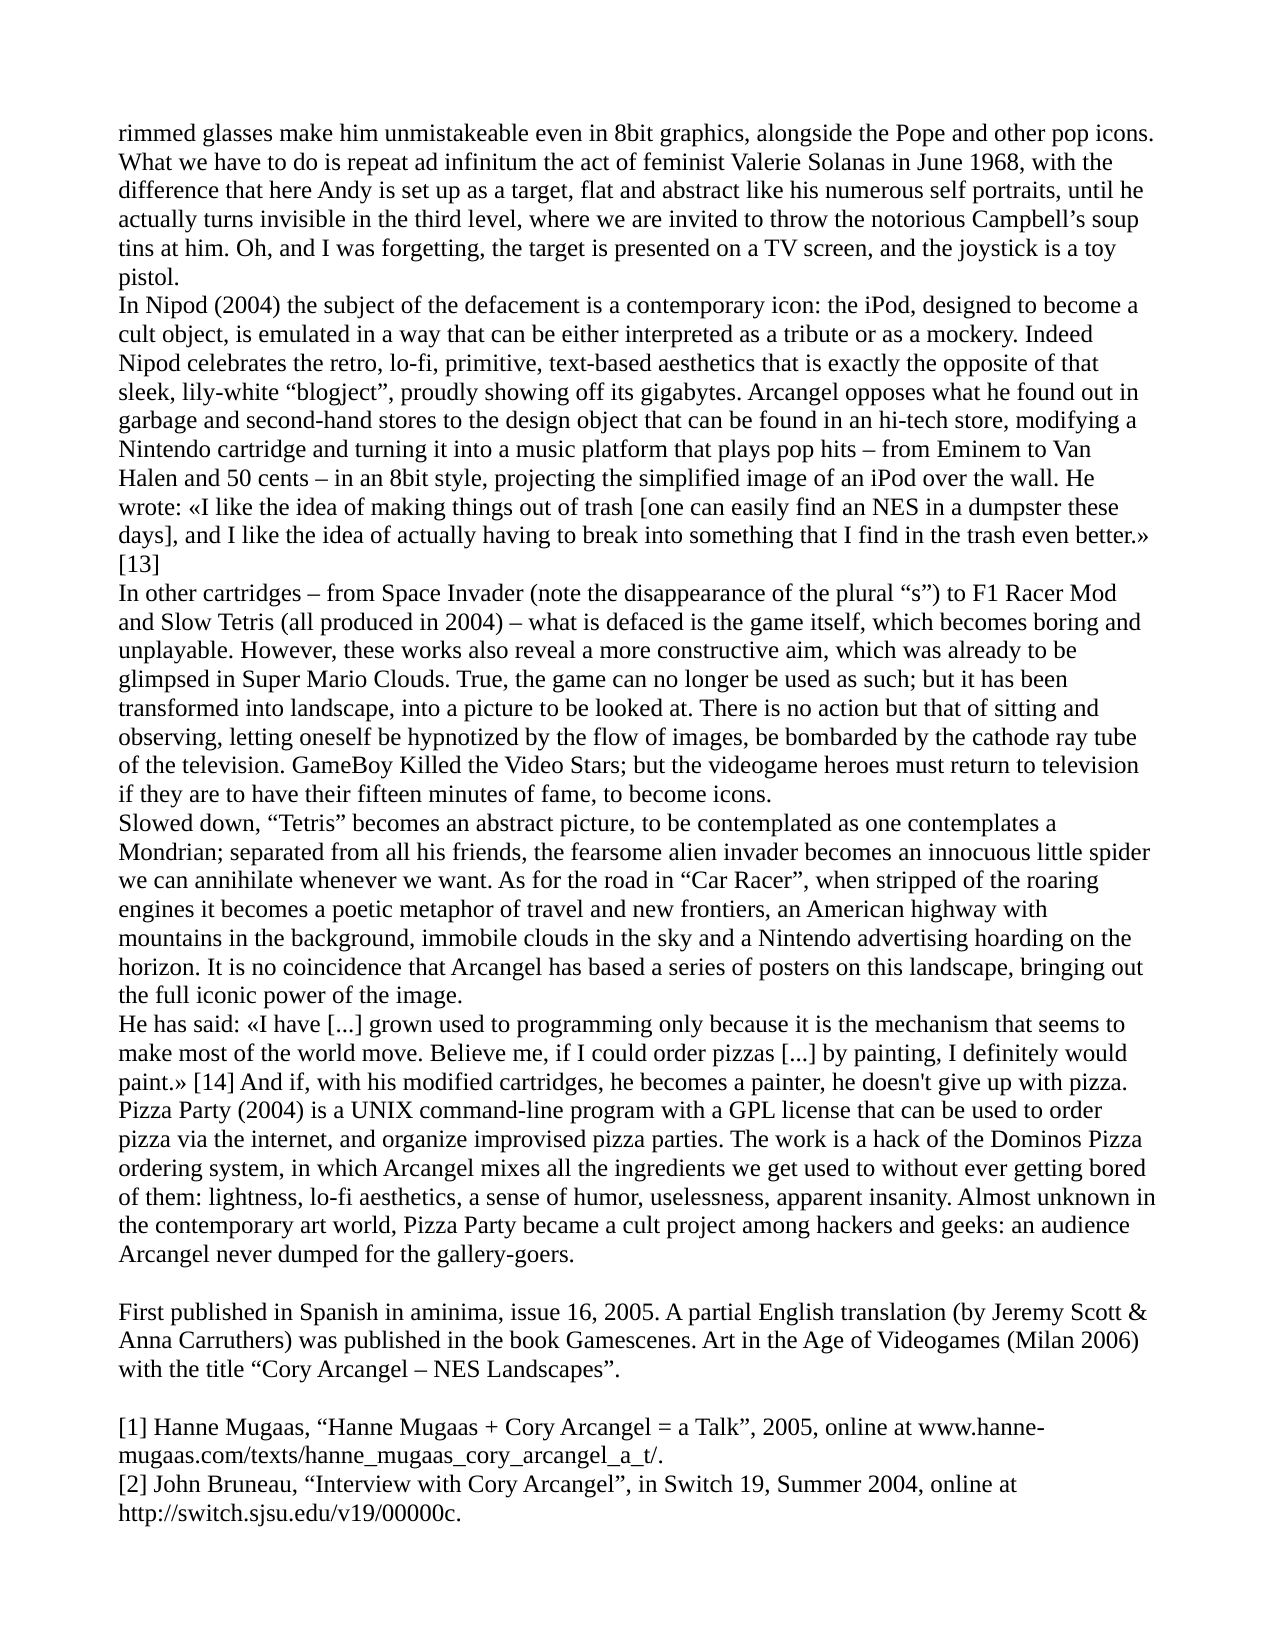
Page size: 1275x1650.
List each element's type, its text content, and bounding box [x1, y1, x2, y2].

text [2] John Bruneau, “Interview with Cory Arcangel”, in Switch 19, Summer 2004, online at http://switch.sjsu.edu/v19/00000c. [118, 1469, 1157, 1527]
text First published in Spanish in aminima, issue 16, 2005. A partial English translation (by Jeremy Scott & Anna Carruthers) was published in the book Gamescenes. Art in the Age of Videogames (Milan 2006) with the title “Cory Arcangel – NES Landscapes”. [118, 1297, 1157, 1383]
text In Nipod (2004) the subject of the defacement is a contemporary icon: the iPod, designed to become a cult object, is emulated in a way that can be either interpreted as a tribute or as a mockery. Indeed Nipod celebrates the retro, lo-fi, primitive, text-based aesthetics that is exactly the opposite of that sleek, lily-white “blogject”, proudly showing off its gigabytes. Arcangel opposes what he found out in garbage and second-hand stores to the design object that can be found in an hi-tech store, modifying a Nintendo cartridge and turning it into a music platform that plays pop hits – from Eminem to Van Halen and 50 cents – in an 8bit style, projecting the simplified image of an iPod over the wall. He wrote: «I like the idea of making things out of trash [one can easily find an NES in a dumpster these days], and I like the idea of actually having to break into something that I find in the trash even better.» [13] [118, 291, 1157, 578]
text Slowed down, “Tetris” becomes an abstract picture, to be contemplated as one contemplates a Mondrian; separated from all his friends, the fearsome alien invader becomes an innocuous little spider we can annihilate whenever we want. As for the road in “Car Racer”, when stripped of the roaring engines it becomes a poetic metaphor of travel and new frontiers, an American highway with mountains in the background, immobile clouds in the sky and a Nintendo advertising hoarding on the horizon. It is no coincidence that Arcangel has based a series of posters on this landscape, bringing out the full iconic power of the image. [118, 808, 1157, 1009]
text [1] Hanne Mugaas, “Hanne Mugaas + Cory Arcangel = a Talk”, 2005, online at www.hanne-mugaas.com/texts/hanne_mugaas_cory_arcangel_a_t/. [118, 1412, 1157, 1469]
text In other cartridges – from Space Invader (note the disappearance of the plural “s”) to F1 Racer Mod and Slow Tetris (all produced in 2004) – what is defaced is the game itself, which becomes boring and unplayable. However, these works also reveal a more constructive aim, which was already to be glimpsed in Super Mario Clouds. True, the game can no longer be used as such; but it has been transformed into landscape, into a picture to be looked at. There is no action but that of sitting and observing, letting oneself be hypnotized by the flow of images, be bombarded by the cathode ray tube of the television. GameBoy Killed the Video Stars; but the videogame heroes must return to television if they are to have their fifteen minutes of fame, to become icons. [118, 578, 1157, 808]
text rimmed glasses make him unmistakeable even in 8bit graphics, alongside the Pope and other pop icons. What we have to do is repeat ad infinitum the act of feminist Valerie Solanas in June 1968, with the difference that here Andy is set up as a target, flat and abstract like his numerous self portraits, until he actually turns invisible in the third level, where we are invited to throw the notorious Campbell’s soup tins at him. Oh, and I was forgetting, the target is presented on a TV screen, and the joystick is a toy pistol. [118, 118, 1157, 291]
text He has said: «I have [...] grown used to programming only because it is the mechanism that seems to make most of the world move. Believe me, if I could order pizzas [...] by painting, I definitely would paint.» [14] And if, with his modified cartridges, he becomes a painter, he doesn't give up with pizza. Pizza Party (2004) is a UNIX command-line program with a GPL license that can be used to order pizza via the internet, and organize improvised pizza parties. The work is a hack of the Dominos Pizza ordering system, in which Arcangel mixes all the ingredients we get used to without ever getting bored of them: lightness, lo-fi aesthetics, a sense of humor, uselessness, apparent insanity. Almost unknown in the contemporary art world, Pizza Party became a cult project among hackers and geeks: an audience Arcangel never dumped for the gallery-goers. [118, 1009, 1157, 1268]
